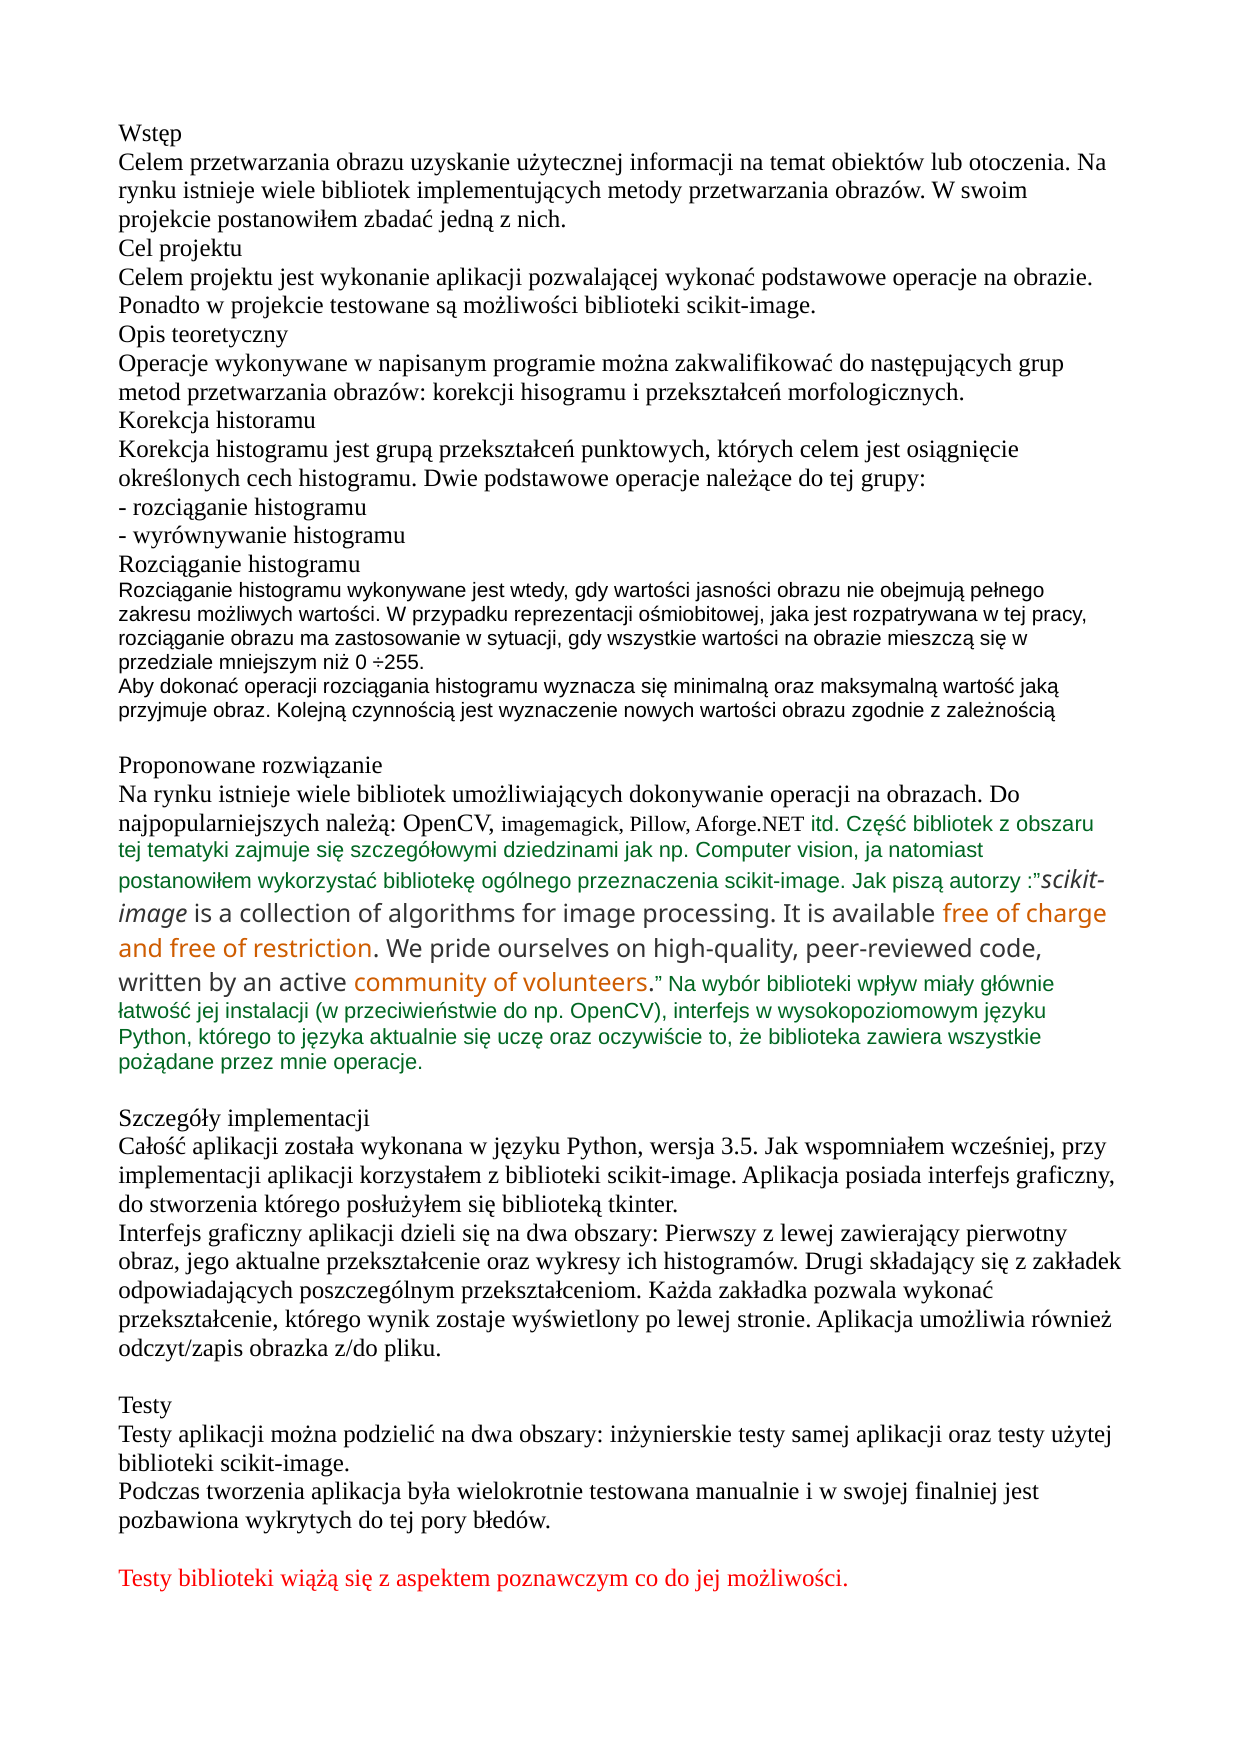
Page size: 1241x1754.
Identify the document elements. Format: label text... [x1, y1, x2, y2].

text Proponowane rozwiązanie [118, 751, 1122, 779]
text Testy biblioteki wiążą się z aspektem poznawczym co do jej możliwości. [118, 1563, 1122, 1591]
text Całość aplikacji została wykonana w języku Python, wersja 3.5. Jak wspomniałem wcześniej, przy implementacji aplikacji korzystałem z biblioteki scikit-image. Aplikacja posiada interfejs graficzny, do stworzenia którego posłużyłem się biblioteką tkinter. [118, 1131, 1122, 1218]
text Operacje wykonywane w napisanym programie można zakwalifikować do następujących grup metod przetwarzania obrazów: korekcji hisogramu i przekształceń morfologicznych. [118, 348, 1122, 406]
text - wyrównywanie histogramu [118, 521, 1122, 549]
text Opis teoretyczny [118, 319, 1122, 348]
text Rozciąganie histogramu [118, 549, 1122, 578]
text Podczas tworzenia aplikacja była wielokrotnie testowana manualnie i w swojej finalniej jest pozbawiona wykrytych do tej pory błedów. [118, 1476, 1122, 1534]
text Aby dokonać operacji rozciągania histogramu wyznacza się minimalną oraz maksymalną wartość jaką przyjmuje obraz. Kolejną czynnością jest wyznaczenie nowych wartości obrazu zgodnie z zależnością [118, 674, 1122, 722]
text Testy [118, 1390, 1122, 1419]
text Korekcja historamu [118, 406, 1122, 434]
text Korekcja histogramu jest grupą przekształceń punktowych, których celem jest osiągnięcie określonych cech histogramu. Dwie podstawowe operacje należące do tej grupy: [118, 434, 1122, 492]
text Testy aplikacji można podzielić na dwa obszary: inżynierskie testy samej aplikacji oraz testy użytej biblioteki scikit-image. [118, 1419, 1122, 1476]
text Na rynku istnieje wiele bibliotek umożliwiających dokonywanie operacji na obrazach. Do najpopularniejszych należą: OpenCV, imagemagick, Pillow, Aforge.NET itd. Część bibliotek z obszaru tej tematyki zajmuje się szczegółowymi dziedzinami jak np. Computer vision, ja natomiast postanowiłem wykorzystać bibliotekę ogólnego przeznaczenia scikit-image. Jak piszą autorzy :”scikit-image is a collection of algorithms for image processing. It is available free of charge and free of restriction. We pride ourselves on high-quality, peer-reviewed code, written by an active community of volunteers.” Na wybór biblioteki wpływ miały głównie łatwość jej instalacji (w przeciwieństwie do np. OpenCV), interfejs w wysokopoziomowym języku Python, którego to języka aktualnie się uczę oraz oczywiście to, że biblioteka zawiera wszystkie pożądane przez mnie operacje. [118, 779, 1122, 1074]
text Rozciąganie histogramu wykonywane jest wtedy, gdy wartości jasności obrazu nie obejmują pełnego zakresu możliwych wartości. W przypadku reprezentacji ośmiobitowej, jaka jest rozpatrywana w tej pracy, rozciąganie obrazu ma zastosowanie w sytuacji, gdy wszystkie wartości na obrazie mieszczą się w przedziale mniejszym niż 0 ÷255. [118, 578, 1122, 674]
text Cel projektu [118, 233, 1122, 262]
text Interfejs graficzny aplikacji dzieli się na dwa obszary: Pierwszy z lewej zawierający pierwotny obraz, jego aktualne przekształcenie oraz wykresy ich histogramów. Drugi składający się z zakładek odpowiadających poszczególnym przekształceniom. Każda zakładka pozwala wykonać przekształcenie, którego wynik zostaje wyświetlony po lewej stronie. Aplikacja umożliwia również odczyt/zapis obrazka z/do pliku. [118, 1218, 1122, 1361]
text - rozciąganie histogramu [118, 492, 1122, 521]
text Wstęp [118, 118, 1122, 147]
text Szczegóły implementacji [118, 1103, 1122, 1131]
text Celem przetwarzania obrazu uzyskanie użytecznej informacji na temat obiektów lub otoczenia. Na rynku istnieje wiele bibliotek implementujących metody przetwarzania obrazów. W swoim projekcie postanowiłem zbadać jedną z nich. [118, 147, 1122, 233]
text Celem projektu jest wykonanie aplikacji pozwalającej wykonać podstawowe operacje na obrazie. Ponadto w projekcie testowane są możliwości biblioteki scikit-image. [118, 262, 1122, 319]
